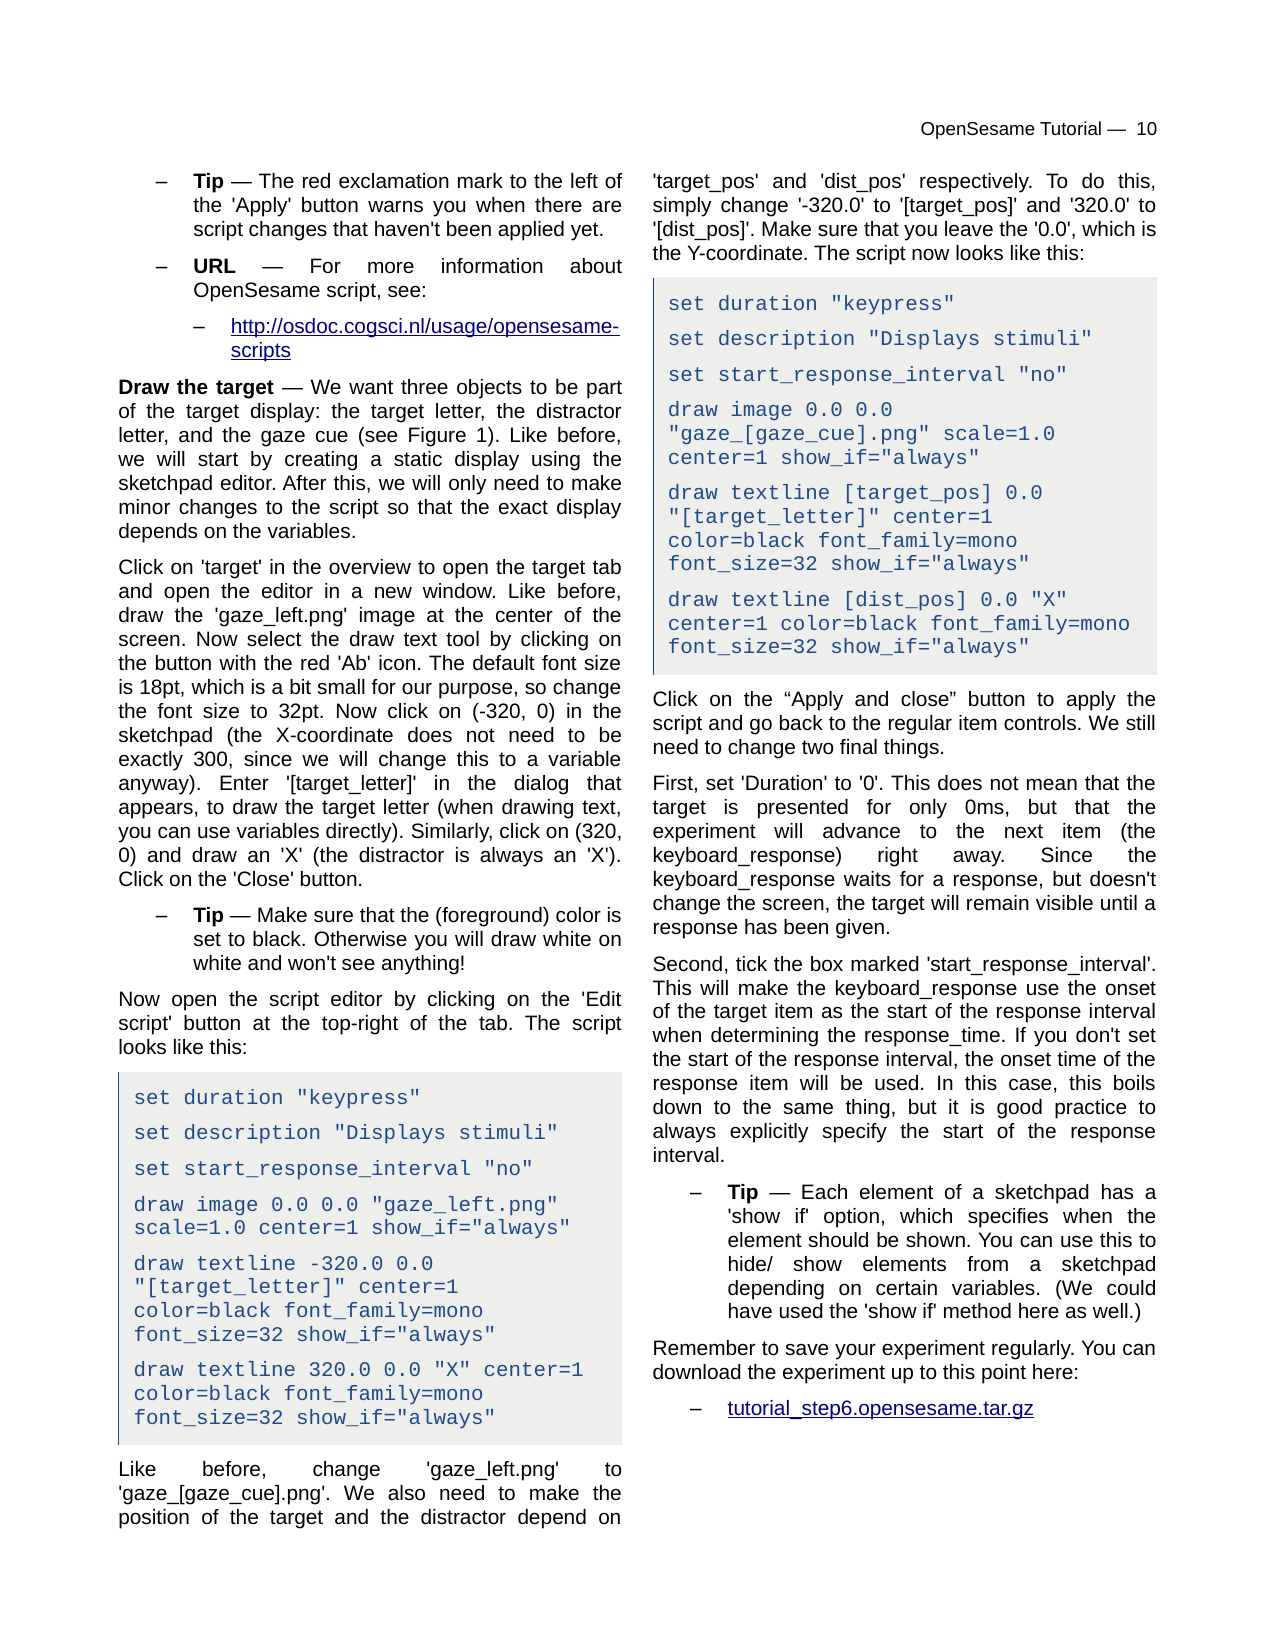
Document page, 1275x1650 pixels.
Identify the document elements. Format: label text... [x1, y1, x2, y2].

list tutorial_step6.opensesame.tar.gz [690, 1396, 1157, 1420]
text set start_response_interval "no" [654, 349, 1157, 384]
text Remember to save your experiment regularly. You can download the experiment up to this point here: [652, 1336, 1157, 1384]
text set duration "keypress" [652, 277, 1157, 313]
text 'target_pos' and 'dist_pos' respectively. To do this, simply change '-320.0' to '[target_pos]' and '320.0' to '[dist_pos]'. Make sure that you leave the '0.0', which is the Y-coordinate. The script now looks like this: [652, 169, 1157, 265]
text draw textline [dist_pos] 0.0 "X" center=1 color=black font_family=mono font_size=32 show_if="always" [654, 574, 1157, 675]
text draw textline 320.0 0.0 "X" center=1 color=black font_family=mono font_size=32 show_if="always" [119, 1344, 622, 1445]
text Like before, change 'gaze_left.png' to 'gaze_[gaze_cue].png'. We also need to make the position of the target and the distractor depend on [118, 1457, 622, 1529]
text First, set 'Duration' to '0'. This does not mean that the target is presented for only 0ms, but that the experiment will advance to the next item (the keyboard_response) right away. Since the keyboard_response waits for a response, but doesn't change the screen, the target will remain visible until a response has been given. [652, 771, 1157, 939]
text draw image 0.0 0.0 "gaze_left.png" scale=1.0 center=1 show_if="always" [119, 1178, 622, 1238]
text draw textline [target_pos] 0.0 "[target_letter]" center=1 color=black font_family=mono font_size=32 show_if="always" [654, 467, 1157, 574]
text draw textline -320.0 0.0 "[target_letter]" center=1 color=black font_family=mono font_size=32 show_if="always" [119, 1238, 622, 1344]
text set start_response_interval "no" [119, 1143, 622, 1178]
text Click on 'target' in the overview to open the target tab and open the editor in a new window. Like before, draw the 'gaze_left.png' image at the center of the screen. Now select the draw text tool by clicking on the button with the red 'Ab' icon. The default font size is 18pt, which is a bit small for our purpose, so change the font size to 32pt. Now click on (-320, 0) in the sketchpad (the X-coordinate does not need to be exactly 300, since we will change this to a variable anyway). Enter '[target_letter]' in the dialog that appears, to draw the target letter (when drawing text, you can use variables directly). Similarly, click on (320, 0) and draw an 'X' (the distractor is always an 'X'). Click on the 'Close' button. [118, 555, 622, 890]
text Now open the script editor by clicking on the 'Edit script' button at the top-right of the tab. The script looks like this: [118, 987, 622, 1059]
text Click on the “Apply and close” button to apply the script and go back to the regular item controls. We still need to change two final things. [652, 687, 1157, 759]
list Tip — Make sure that the (foreground) color is set to black. Otherwise you will draw white on white and won't see anything! [156, 903, 622, 975]
text set duration "keypress" [119, 1072, 622, 1107]
text set description "Displays stimuli" [119, 1107, 622, 1143]
text Second, tick the box marked 'start_response_interval'. This will make the keyboard_response use the onset of the target item as the start of the response interval when determining the response_time. If you don't set the start of the response interval, the onset time of the response item will be used. In this case, this boils down to the same thing, but it is good practice to always explicitly specify the start of the response interval. [652, 951, 1157, 1167]
text set description "Displays stimuli" [654, 313, 1157, 349]
list Tip — Each element of a sketchpad has a 'show if' option, which specifies when the element should be shown. You can use this to hide/ show elements from a sketchpad depending on certain variables. (We could have used the 'show if' method here as well.) [690, 1179, 1157, 1323]
text Draw the target — We want three objects to be part of the target display: the target letter, the distractor letter, and the gaze cue (see Figure 1). Like before, we will start by creating a static display using the sketchpad editor. After this, we will only need to make minor changes to the script so that the exact display depends on the variables. [118, 375, 622, 542]
list http://osdoc.cogsci.nl/usage/opensesame-scripts [193, 314, 622, 362]
list Tip — The red exclamation mark to the left of the 'Apply' button warns you when there are script changes that haven't been applied yet. [156, 169, 622, 241]
list URL — For more information about OpenSesame script, see: [156, 254, 622, 302]
text draw image 0.0 0.0 "gaze_[gaze_cue].png" scale=1.0 center=1 show_if="always" [654, 384, 1157, 467]
